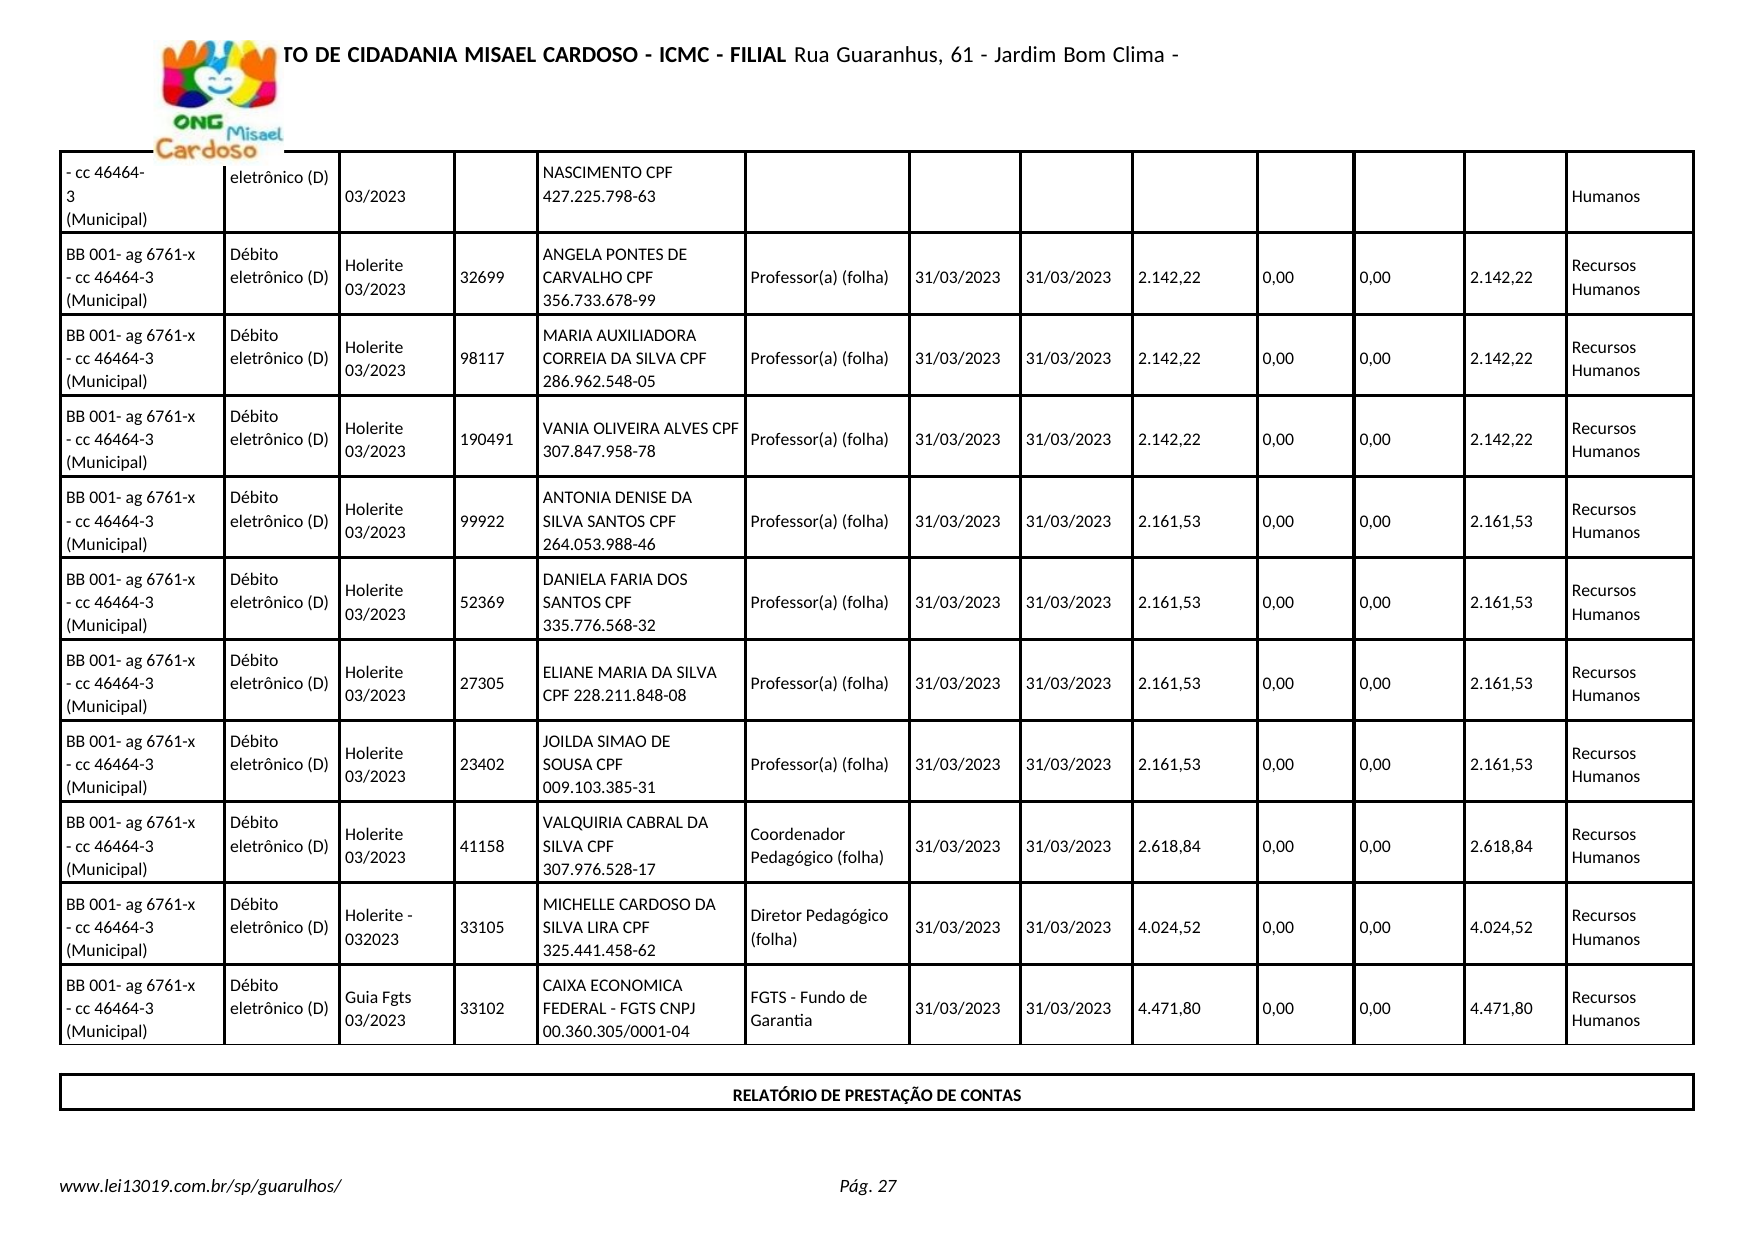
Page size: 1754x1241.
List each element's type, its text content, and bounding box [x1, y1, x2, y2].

table_cell Recursos Humanos [1568, 803, 1692, 881]
table_cell BB 001- ag 6761-x - cc 46464-3 (Municipal) [62, 722, 223, 800]
table_cell 31/03/2023 [1022, 316, 1131, 394]
table_cell Diretor Pedagógico (folha) [747, 884, 908, 962]
table_cell 27305 [456, 641, 536, 719]
table_cell 2.142,22 [1134, 316, 1256, 394]
table_cell 2.618,84 [1466, 803, 1565, 881]
table_cell 0,00 [1259, 966, 1352, 1044]
table_cell Holerite 03/2023 [341, 722, 453, 800]
table_cell 2.142,22 [1466, 234, 1565, 312]
table_cell Holerite 03/2023 [341, 397, 453, 475]
table_cell Guia Fgts 03/2023 [341, 966, 453, 1044]
table_cell 31/03/2023 [1022, 803, 1131, 881]
table_cell BB 001- ag 6761-x - cc 46464-3 (Municipal) [62, 559, 223, 637]
table_cell Recursos Humanos [1568, 478, 1692, 556]
table_cell 0,00 [1356, 559, 1463, 637]
table_cell 2.142,22 [1134, 397, 1256, 475]
table_cell Humanos [1568, 153, 1692, 231]
table_cell Débito eletrônico (D) [226, 316, 338, 394]
table_cell VANIA OLIVEIRA ALVES CPF 307.847.958-78 [539, 397, 744, 475]
table_cell 31/03/2023 [911, 559, 1019, 637]
table_cell 0,00 [1259, 722, 1352, 800]
table_header RELATÓRIO DE PRESTAÇÃO DE CONTAS [62, 1076, 1692, 1107]
table_cell Coordenador Pedagógico (folha) [747, 803, 908, 881]
table_cell 0,00 [1356, 641, 1463, 719]
table_cell eletrônico (D) [226, 153, 338, 231]
table_cell JOILDA SIMAO DE SOUSA CPF 009.103.385-31 [539, 722, 744, 800]
table_cell 0,00 [1356, 234, 1463, 312]
table_cell Professor(a) (folha) [747, 641, 908, 719]
table_cell - cc 46464-3 (Municipal) [62, 153, 223, 231]
table_cell ANTONIA DENISE DA SILVA SANTOS CPF 264.053.988-46 [539, 478, 744, 556]
table_cell 98117 [456, 316, 536, 394]
table_cell 4.024,52 [1134, 884, 1256, 962]
table_cell 0,00 [1356, 966, 1463, 1044]
table_cell BB 001- ag 6761-x - cc 46464-3 (Municipal) [62, 641, 223, 719]
table_cell Recursos Humanos [1568, 316, 1692, 394]
table_cell CAIXA ECONOMICA FEDERAL - FGTS CNPJ 00.360.305/0001-04 [539, 966, 744, 1044]
table_cell NASCIMENTO CPF 427.225.798-63 [539, 153, 744, 231]
table_cell 99922 [456, 478, 536, 556]
table_cell [1466, 153, 1565, 231]
table_cell 0,00 [1356, 316, 1463, 394]
table_cell [1134, 153, 1256, 231]
table_cell ELIANE MARIA DA SILVA CPF 228.211.848-08 [539, 641, 744, 719]
table_cell 2.161,53 [1466, 722, 1565, 800]
table_cell Débito eletrônico (D) [226, 559, 338, 637]
table_cell BB 001- ag 6761-x - cc 46464-3 (Municipal) [62, 316, 223, 394]
table_cell 2.161,53 [1134, 559, 1256, 637]
table_cell 0,00 [1356, 722, 1463, 800]
table_cell [1259, 153, 1352, 231]
table_cell 0,00 [1356, 397, 1463, 475]
table_cell 31/03/2023 [1022, 966, 1131, 1044]
table_cell 31/03/2023 [1022, 234, 1131, 312]
table_cell Holerite 03/2023 [341, 803, 453, 881]
table_cell 0,00 [1259, 884, 1352, 962]
table_cell ANGELA PONTES DE CARVALHO CPF 356.733.678-99 [539, 234, 744, 312]
table_cell BB 001- ag 6761-x - cc 46464-3 (Municipal) [62, 966, 223, 1044]
table_cell 0,00 [1259, 234, 1352, 312]
table_cell Débito eletrônico (D) [226, 478, 338, 556]
table_cell 33105 [456, 884, 536, 962]
table_cell 03/2023 [341, 153, 453, 231]
table_cell 2.161,53 [1134, 478, 1256, 556]
table_cell 31/03/2023 [1022, 397, 1131, 475]
table_cell Débito eletrônico (D) [226, 722, 338, 800]
table_cell 31/03/2023 [911, 803, 1019, 881]
table_cell Professor(a) (folha) [747, 559, 908, 637]
table_cell [1022, 153, 1131, 231]
table_cell [456, 153, 536, 231]
table_cell BB 001- ag 6761-x - cc 46464-3 (Municipal) [62, 803, 223, 881]
table_cell 4.471,80 [1134, 966, 1256, 1044]
table_cell 31/03/2023 [1022, 641, 1131, 719]
table_cell Professor(a) (folha) [747, 234, 908, 312]
table_cell 32699 [456, 234, 536, 312]
table_cell 31/03/2023 [911, 478, 1019, 556]
table_cell 0,00 [1356, 884, 1463, 962]
table_cell MARIA AUXILIADORA CORREIA DA SILVA CPF 286.962.548-05 [539, 316, 744, 394]
table_cell BB 001- ag 6761-x - cc 46464-3 (Municipal) [62, 478, 223, 556]
table_cell Recursos Humanos [1568, 722, 1692, 800]
table_cell 0,00 [1259, 316, 1352, 394]
table_cell 2.161,53 [1466, 641, 1565, 719]
table_cell Débito eletrônico (D) [226, 966, 338, 1044]
table_cell 41158 [456, 803, 536, 881]
table_cell 23402 [456, 722, 536, 800]
table_cell 2.161,53 [1466, 478, 1565, 556]
table_cell 52369 [456, 559, 536, 637]
table_cell DANIELA FARIA DOS SANTOS CPF 335.776.568-32 [539, 559, 744, 637]
table_cell 0,00 [1259, 641, 1352, 719]
table_cell 0,00 [1356, 803, 1463, 881]
table_cell 31/03/2023 [911, 722, 1019, 800]
table_cell 31/03/2023 [1022, 559, 1131, 637]
table_cell 0,00 [1259, 397, 1352, 475]
table_cell 2.161,53 [1134, 722, 1256, 800]
table_cell Recursos Humanos [1568, 884, 1692, 962]
table_cell 31/03/2023 [911, 884, 1019, 962]
table_cell 2.142,22 [1466, 397, 1565, 475]
table_cell [1356, 153, 1463, 231]
table_cell BB 001- ag 6761-x - cc 46464-3 (Municipal) [62, 234, 223, 312]
table_cell FGTS - Fundo de Garantia [747, 966, 908, 1044]
table_cell Professor(a) (folha) [747, 397, 908, 475]
table_cell Professor(a) (folha) [747, 316, 908, 394]
table_cell 4.471,80 [1466, 966, 1565, 1044]
table_cell 31/03/2023 [1022, 722, 1131, 800]
table_cell Professor(a) (folha) [747, 722, 908, 800]
table_cell 4.024,52 [1466, 884, 1565, 962]
table_cell VALQUIRIA CABRAL DA SILVA CPF 307.976.528-17 [539, 803, 744, 881]
table_cell Recursos Humanos [1568, 641, 1692, 719]
table_cell Holerite - 032023 [341, 884, 453, 962]
table_cell Débito eletrônico (D) [226, 397, 338, 475]
table_cell 2.161,53 [1134, 641, 1256, 719]
table_cell Débito eletrônico (D) [226, 234, 338, 312]
table_cell Recursos Humanos [1568, 966, 1692, 1044]
table_cell Professor(a) (folha) [747, 478, 908, 556]
table_cell 2.142,22 [1466, 316, 1565, 394]
table_cell 0,00 [1356, 478, 1463, 556]
table_cell Débito eletrônico (D) [226, 641, 338, 719]
table_cell Recursos Humanos [1568, 234, 1692, 312]
table_cell Holerite 03/2023 [341, 478, 453, 556]
table_cell Holerite 03/2023 [341, 641, 453, 719]
table_cell 190491 [456, 397, 536, 475]
table_cell 31/03/2023 [911, 966, 1019, 1044]
table_cell Débito eletrônico (D) [226, 803, 338, 881]
table_cell 0,00 [1259, 478, 1352, 556]
table_cell 31/03/2023 [911, 234, 1019, 312]
table_cell Holerite 03/2023 [341, 559, 453, 637]
table_cell 33102 [456, 966, 536, 1044]
table_cell 31/03/2023 [1022, 478, 1131, 556]
table_cell 2.142,22 [1134, 234, 1256, 312]
table_cell Holerite 03/2023 [341, 234, 453, 312]
table_cell 31/03/2023 [1022, 884, 1131, 962]
table_cell BB 001- ag 6761-x - cc 46464-3 (Municipal) [62, 397, 223, 475]
table_cell 31/03/2023 [911, 641, 1019, 719]
table_cell Holerite 03/2023 [341, 316, 453, 394]
table_cell Débito eletrônico (D) [226, 884, 338, 962]
table_cell BB 001- ag 6761-x - cc 46464-3 (Municipal) [62, 884, 223, 962]
table_cell Recursos Humanos [1568, 559, 1692, 637]
table_cell 2.161,53 [1466, 559, 1565, 637]
table_cell 0,00 [1259, 803, 1352, 881]
table_cell [747, 153, 908, 231]
table_cell [911, 153, 1019, 231]
table_cell 31/03/2023 [911, 316, 1019, 394]
table_cell 2.618,84 [1134, 803, 1256, 881]
table_cell 31/03/2023 [911, 397, 1019, 475]
table_cell 0,00 [1259, 559, 1352, 637]
table_cell Recursos Humanos [1568, 397, 1692, 475]
table_cell MICHELLE CARDOSO DA SILVA LIRA CPF 325.441.458-62 [539, 884, 744, 962]
